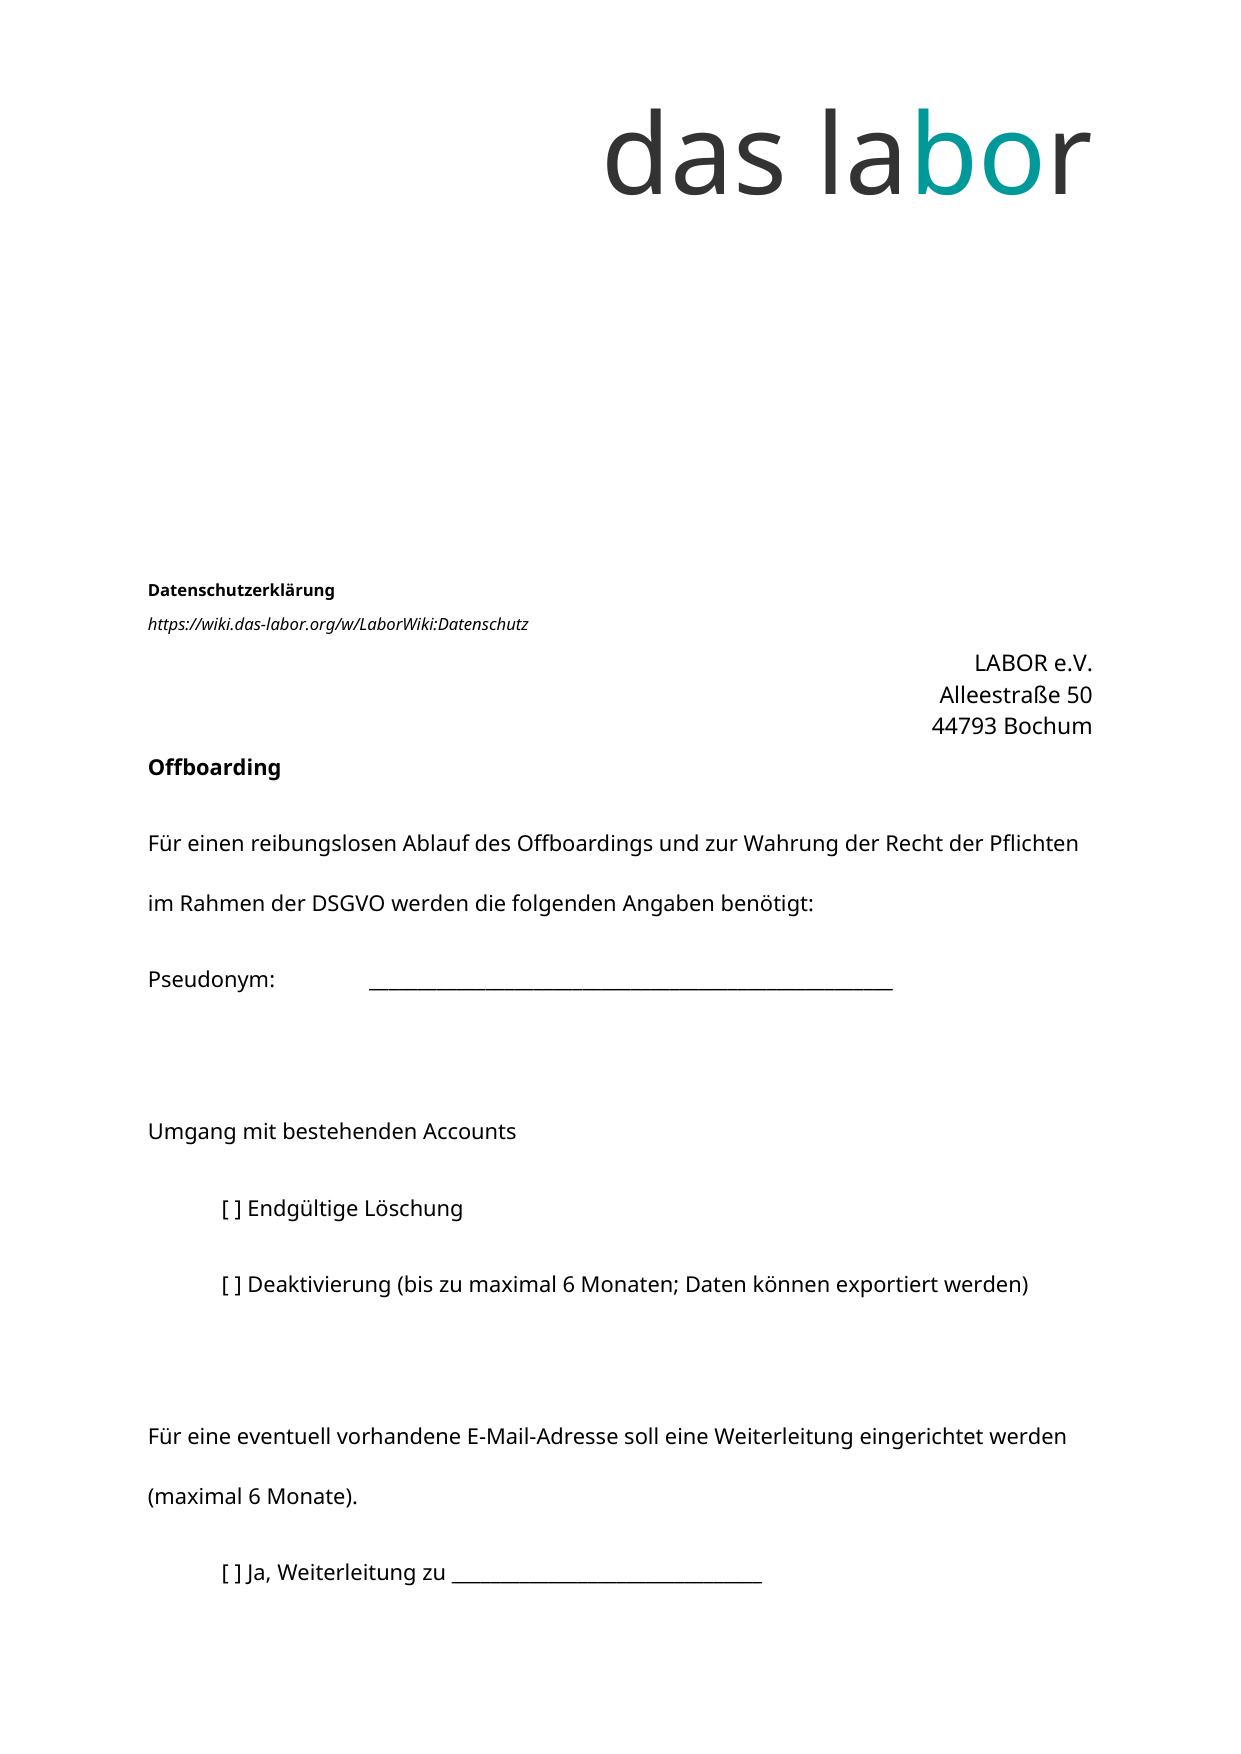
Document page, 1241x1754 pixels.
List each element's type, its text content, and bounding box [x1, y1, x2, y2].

text Für eine eventuell vorhandene E-Mail-Adresse soll eine Weiterleitung eingerichtet werden (maximal 6 Monate). [148, 1421, 1093, 1511]
text Pseudonym: ______________________________________________________ [148, 964, 1093, 994]
text [ ] Endgültige Löschung [148, 1193, 1093, 1222]
text https://wiki.das-labor.org/w/LaborWiki:Datenschutz [148, 613, 1093, 635]
text Für einen reibungslosen Ablauf des Offboardings und zur Wahrung der Recht der Pflichten im Rahmen der DSGVO werden die folgenden Angaben benötigt: [148, 828, 1093, 917]
text Datenschutzerklärung [148, 578, 1093, 601]
text [ ] Ja, Weiterleitung zu ________________________________ [148, 1557, 1093, 1587]
text LABOR e.V. Alleestraße 50 44793 Bochum [148, 647, 1093, 741]
text [ ] Deaktivierung (bis zu maximal 6 Monaten; Daten können exportiert werden) [148, 1269, 1093, 1299]
text Offboarding [148, 752, 1093, 782]
text Umgang mit bestehenden Accounts [148, 1116, 1093, 1146]
